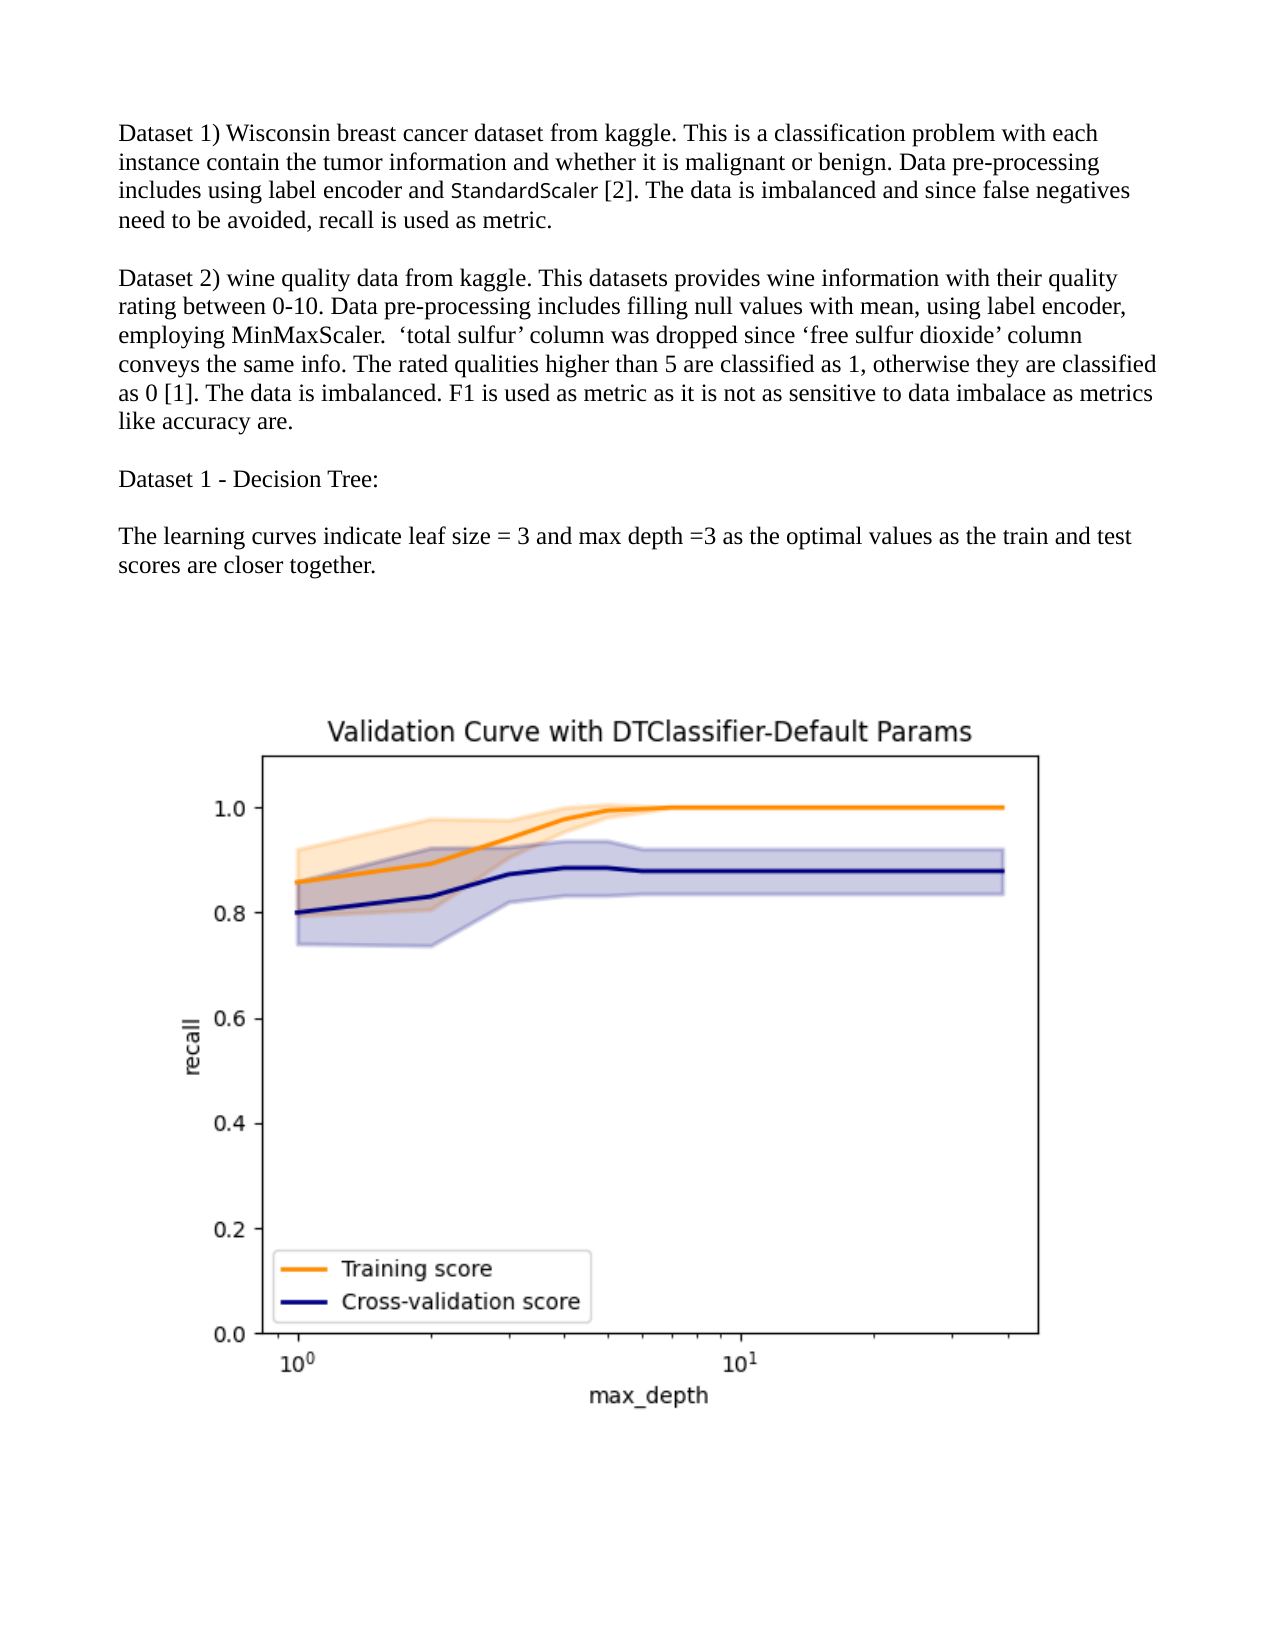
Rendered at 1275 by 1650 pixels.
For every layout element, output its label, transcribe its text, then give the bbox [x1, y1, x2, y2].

text Dataset 1) Wisconsin breast cancer dataset from kaggle. This is a classification problem with each instance contain the tumor information and whether it is malignant or benign. Data pre-processing includes using label encoder and StandardScaler [2]. The data is imbalanced and since false negatives need to be avoided, recall is used as metric. [118, 118, 1157, 234]
picture [137, 665, 1138, 1416]
text Dataset 1 - Decision Tree: [118, 464, 1157, 493]
text Dataset 2) wine quality data from kaggle. This datasets provides wine information with their quality rating between 0-10. Data pre-processing includes filling null values with mean, using label encoder, employing MinMaxScaler. ‘total sulfur’ column was dropped since ‘free sulfur dioxide’ column conveys the same info. The rated qualities higher than 5 are classified as 1, otherwise they are classified as 0 [1]. The data is imbalanced. F1 is used as metric as it is not as sensitive to data imbalace as metrics like accuracy are. [118, 263, 1157, 435]
text The learning curves indicate leaf size = 3 and max depth =3 as the optimal values as the train and test scores are closer together. [118, 521, 1157, 579]
